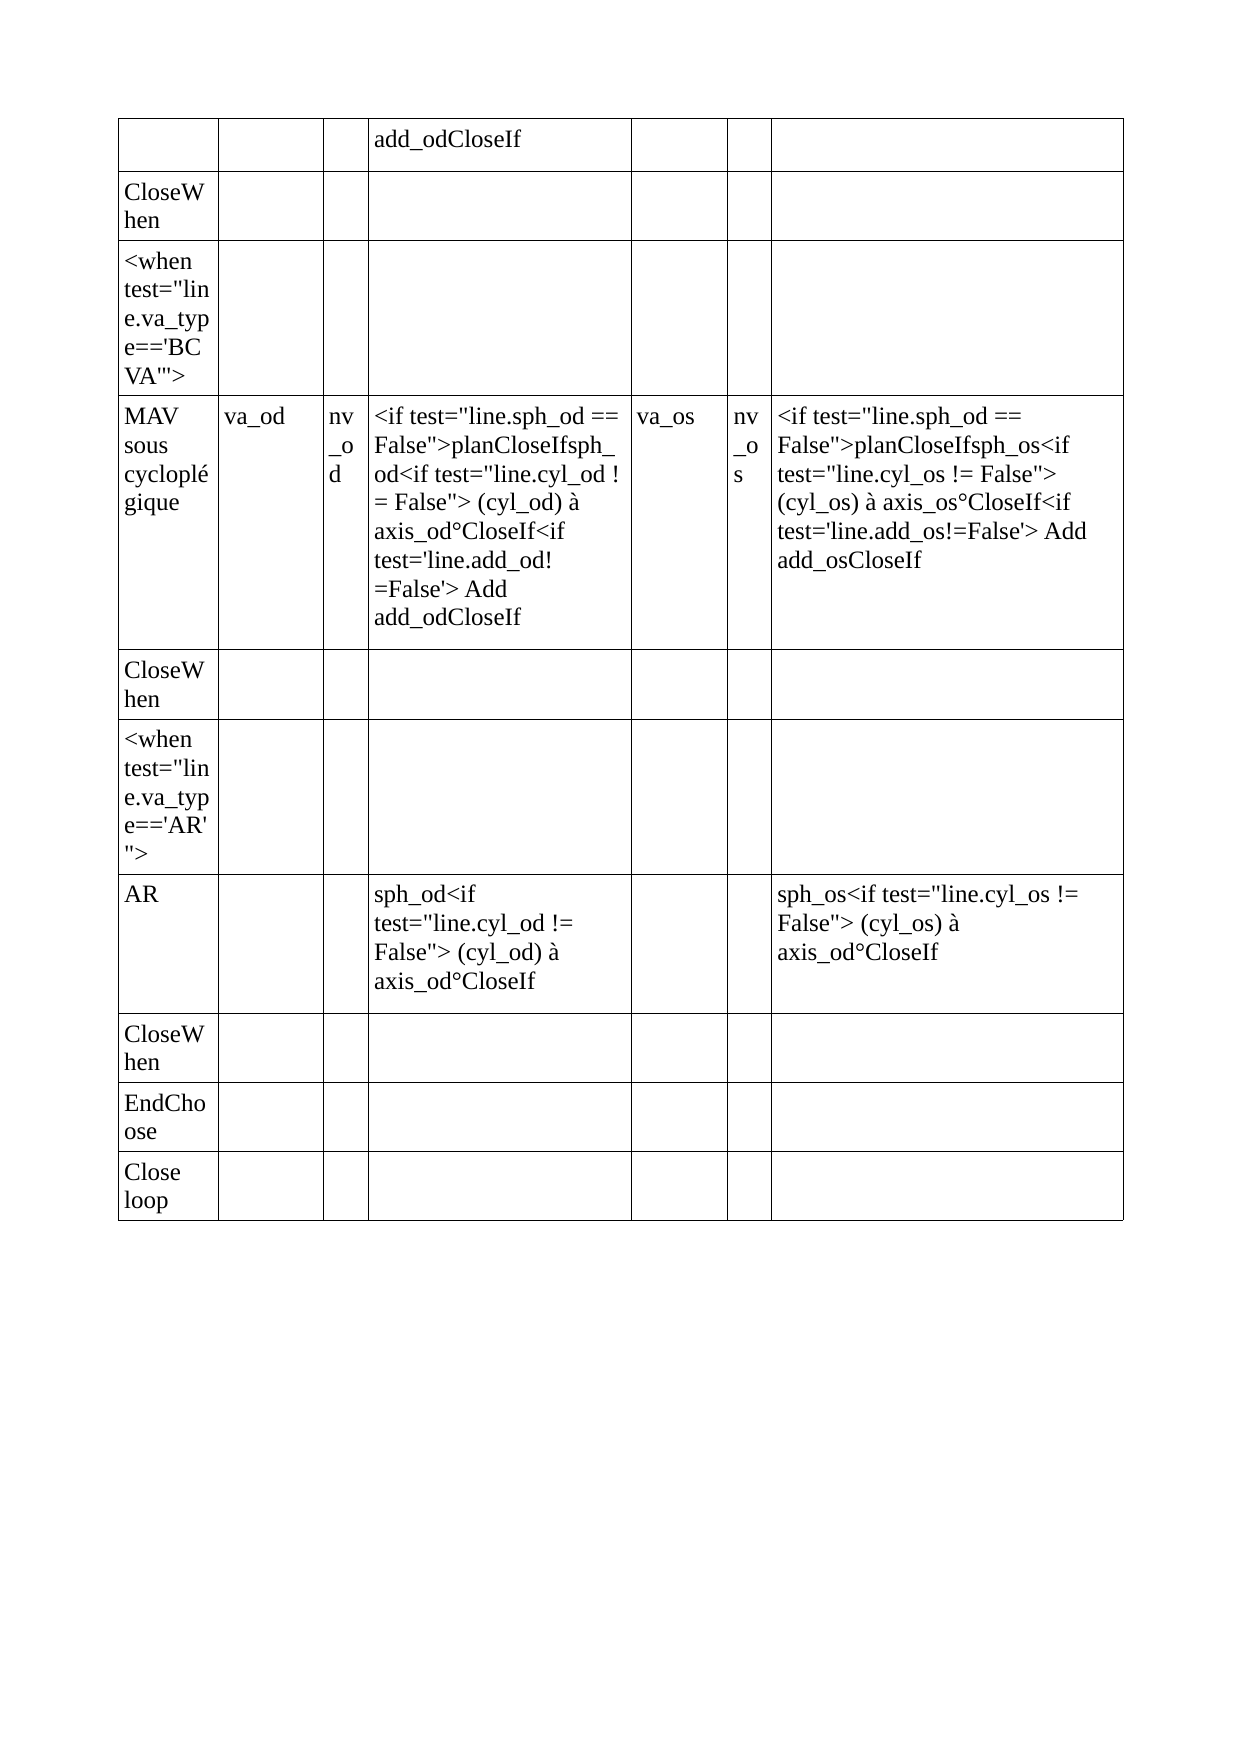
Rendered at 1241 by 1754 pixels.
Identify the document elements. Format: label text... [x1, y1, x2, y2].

table_cell [324, 241, 368, 395]
table_cell [728, 172, 771, 240]
table_cell [219, 172, 323, 240]
table_cell [219, 1083, 323, 1151]
table_cell [772, 119, 1123, 171]
table_cell [219, 241, 323, 395]
table_cell [632, 119, 727, 171]
table_cell [369, 1083, 631, 1151]
table_cell [324, 172, 368, 240]
table_cell [632, 1083, 727, 1151]
table_cell [219, 720, 323, 874]
table_cell MAV sous cycloplégique [119, 396, 218, 649]
table_cell va_os [632, 396, 727, 649]
table_cell [632, 875, 727, 1013]
table_cell [632, 172, 727, 240]
table_cell [772, 172, 1123, 240]
table_cell [324, 650, 368, 718]
table_cell va_od [219, 396, 323, 649]
table_cell [728, 119, 771, 171]
table_cell [728, 1014, 771, 1082]
table_cell [369, 1152, 631, 1220]
table_cell sph_od<if test="line.cyl_od != False"> (cyl_od) à axis_od°CloseIf [369, 875, 631, 1013]
table_cell [369, 650, 631, 718]
table_cell nv_od [324, 396, 368, 649]
table_cell <when test="line.va_type=='BCVA'"> [119, 241, 218, 395]
table_cell <if test="line.sph_od == False">planCloseIfsph_os<if test="line.cyl_os != False"> (cyl_os) à axis_os°CloseIf<if test='line.add_os!=False'> Add add_osCloseIf [772, 396, 1123, 649]
table_cell [324, 1083, 368, 1151]
table_cell [324, 1014, 368, 1082]
table_cell [772, 1083, 1123, 1151]
table_cell [728, 875, 771, 1013]
table_cell [369, 720, 631, 874]
table_cell [772, 650, 1123, 718]
table_cell [728, 241, 771, 395]
table_cell [219, 875, 323, 1013]
table_cell [119, 119, 218, 171]
table_cell [772, 1152, 1123, 1220]
table_cell [219, 650, 323, 718]
table_cell CloseWhen [119, 650, 218, 718]
table_cell Close loop [119, 1152, 218, 1220]
table_cell [219, 119, 323, 171]
table_cell CloseWhen [119, 1014, 218, 1082]
table_cell [324, 875, 368, 1013]
table_cell [728, 1152, 771, 1220]
table_cell [632, 720, 727, 874]
table_cell [324, 720, 368, 874]
table_cell [772, 241, 1123, 395]
table_cell [728, 1083, 771, 1151]
table_cell AR [119, 875, 218, 1013]
table_cell [369, 1014, 631, 1082]
table_cell [219, 1152, 323, 1220]
table_cell [728, 720, 771, 874]
table_cell <when test="line.va_type=='AR'"> [119, 720, 218, 874]
table_cell CloseWhen [119, 172, 218, 240]
table_cell [369, 241, 631, 395]
table_cell <if test="line.sph_od == False">planCloseIfsph_od<if test="line.cyl_od != False"> (cyl_od) à axis_od°CloseIf<if test='line.add_od!=False'> Add add_odCloseIf [369, 396, 631, 649]
table_cell [632, 241, 727, 395]
table_cell [324, 119, 368, 171]
table_cell [728, 650, 771, 718]
table_cell [324, 1152, 368, 1220]
table_cell add_odCloseIf [369, 119, 631, 171]
table_cell [772, 720, 1123, 874]
table_cell nv_os [728, 396, 771, 649]
table_cell [772, 1014, 1123, 1082]
table_cell [369, 172, 631, 240]
table_cell EndChoose [119, 1083, 218, 1151]
table_cell sph_os<if test="line.cyl_os != False"> (cyl_os) à axis_od°CloseIf [772, 875, 1123, 1013]
table_cell [219, 1014, 323, 1082]
table_cell [632, 1152, 727, 1220]
table_cell [632, 1014, 727, 1082]
table_cell [632, 650, 727, 718]
